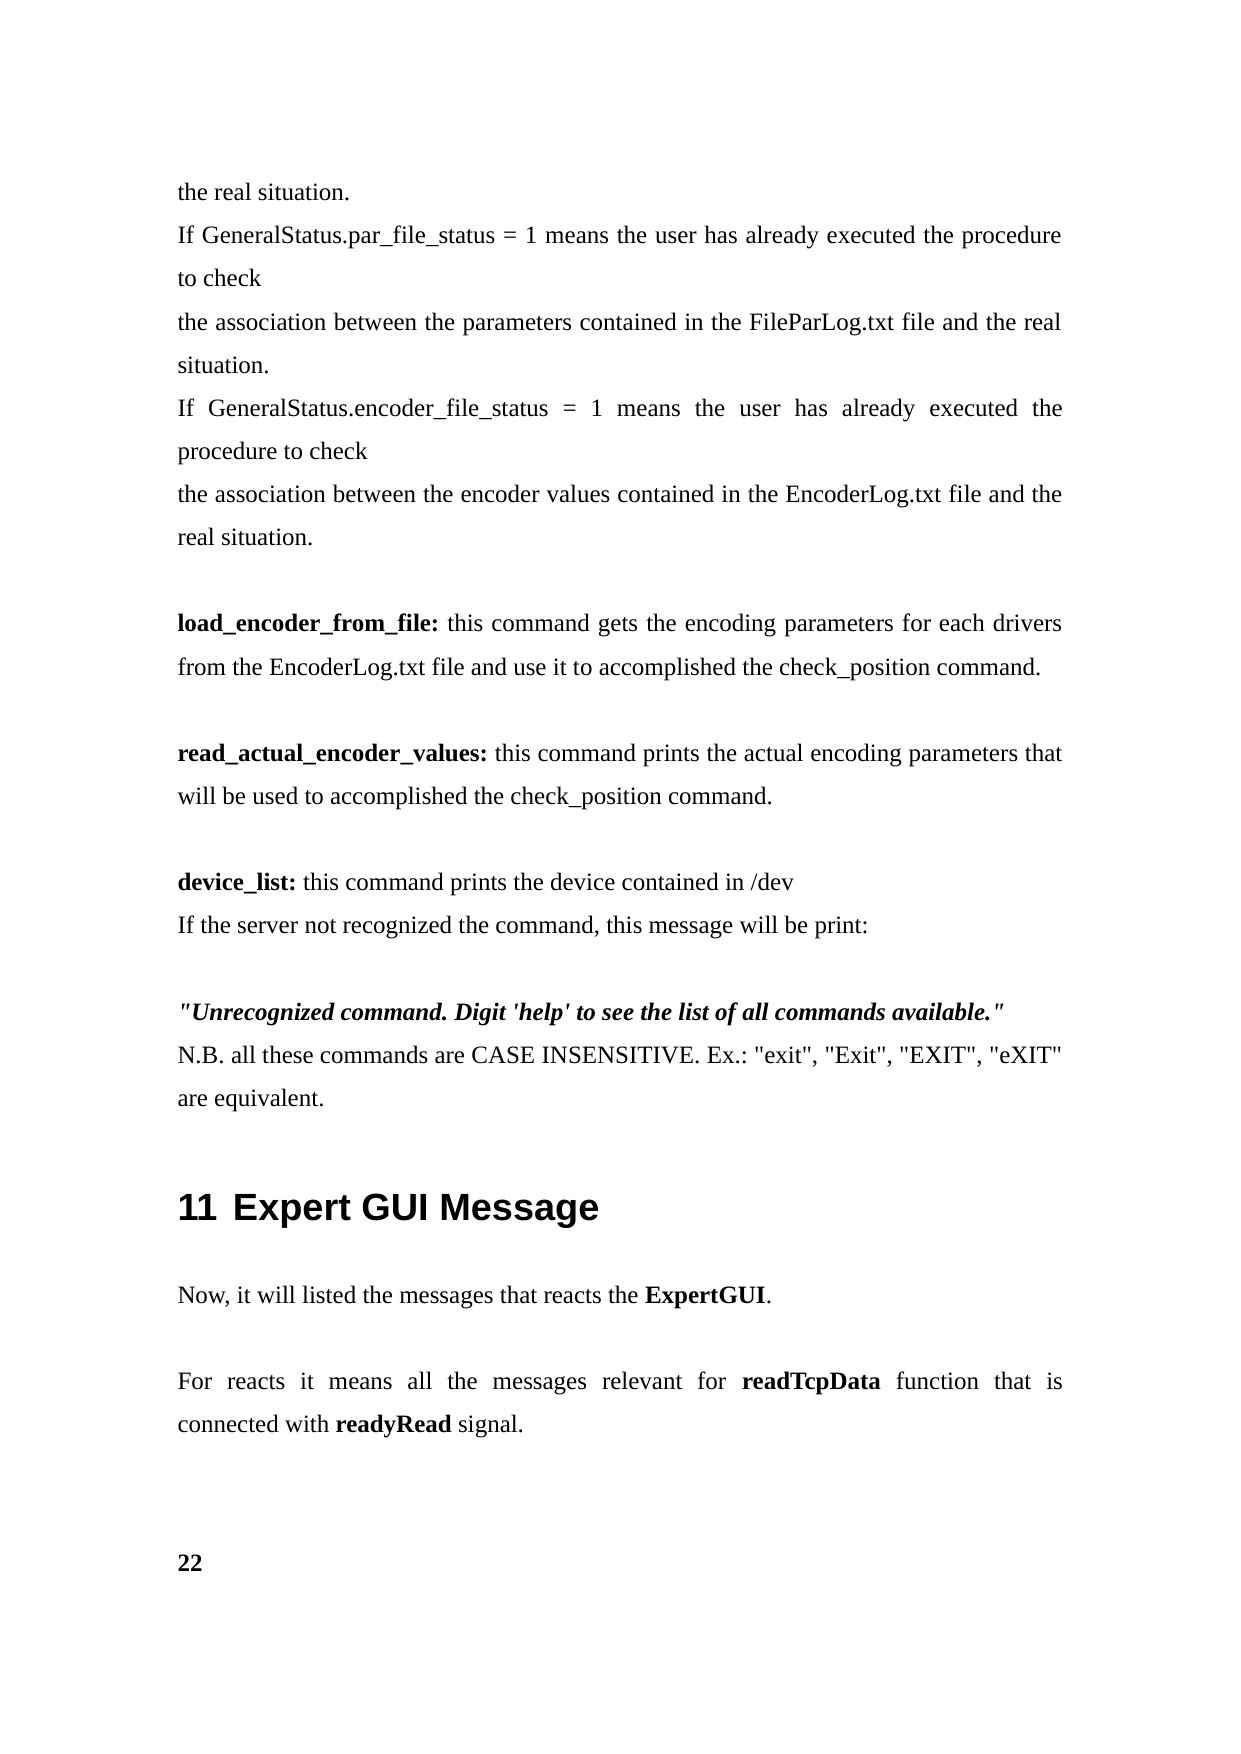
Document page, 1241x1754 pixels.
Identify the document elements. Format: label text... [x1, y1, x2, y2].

text read_actual_encoder_values: this command prints the actual encoding parameters that will be used to accomplished the check_position command. [177, 738, 1063, 810]
text If GeneralStatus.par_file_status = 1 means the user has already executed the procedure to check [177, 220, 1063, 292]
text "Unrecognized command. Digit 'help' to see the list of all commands available." [177, 997, 1063, 1025]
text device_list: this command prints the device contained in /dev [177, 867, 1063, 896]
subtitle Expert GUI Message [177, 1185, 1063, 1229]
text the association between the parameters contained in the FileParLog.txt file and the real situation. [177, 307, 1063, 378]
text N.B. all these commands are CASE INSENSITIVE. Ex.: "exit", "Exit", "EXIT", "eXIT" are equivalent. [177, 1040, 1063, 1112]
text the real situation. [177, 177, 1063, 206]
text Now, it will listed the messages that reacts the ExpertGUI. [177, 1280, 1063, 1309]
text For reacts it means all the messages relevant for readTcpData function that is connected with readyRead signal. [177, 1366, 1063, 1438]
text If the server not recognized the command, this message will be print: [177, 910, 1063, 939]
text load_encoder_from_file: this command gets the encoding parameters for each drivers from the EncoderLog.txt file and use it to accomplished the check_position command. [177, 608, 1063, 680]
text If GeneralStatus.encoder_file_status = 1 means the user has already executed the procedure to check [177, 393, 1063, 465]
text the association between the encoder values contained in the EncoderLog.txt file and the real situation. [177, 479, 1063, 551]
